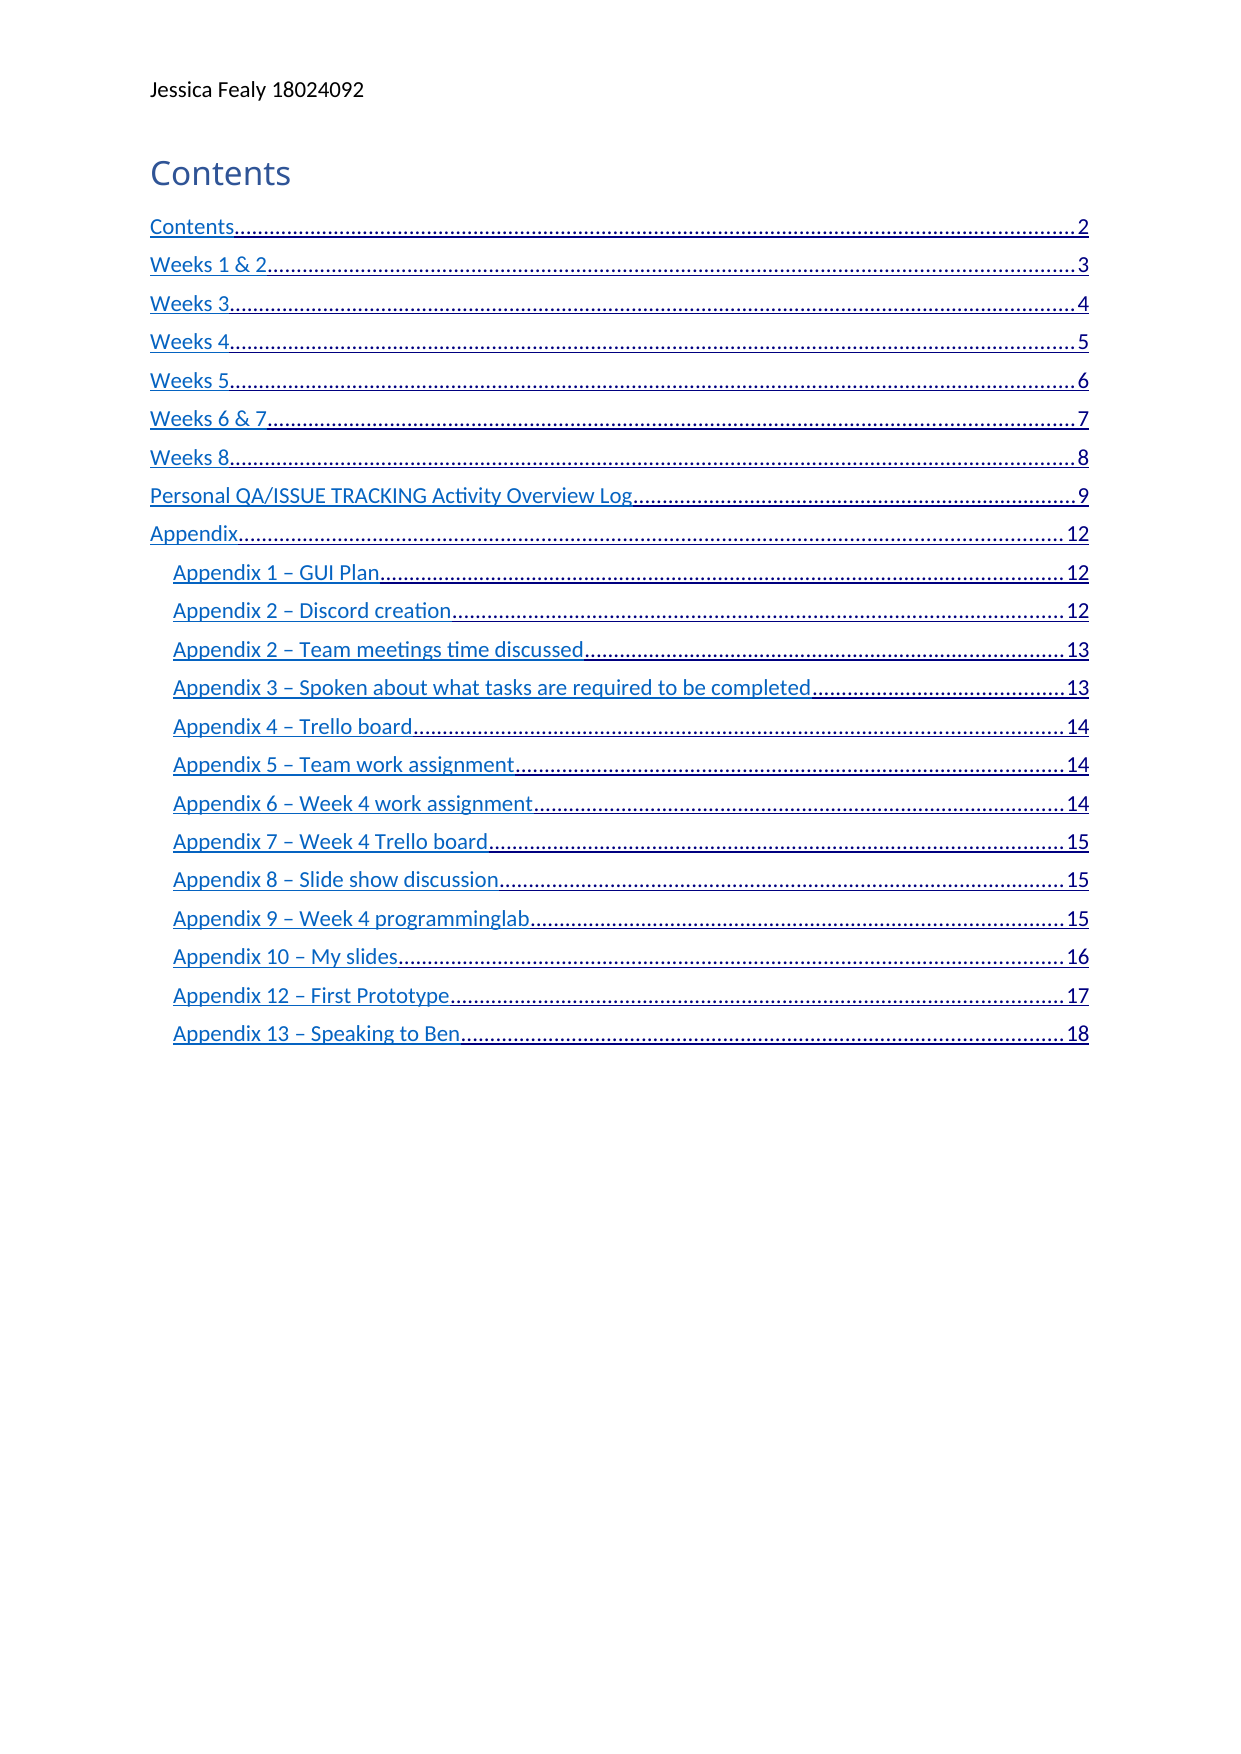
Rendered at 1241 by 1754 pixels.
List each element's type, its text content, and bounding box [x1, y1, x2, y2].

text Appendix 9 – Week 4 programminglab 15 [173, 904, 1090, 932]
text Appendix 6 – Week 4 work assignment 14 [173, 789, 1090, 817]
subtitle Contents [150, 150, 1090, 195]
text Appendix 2 – Team meetings time discussed 13 [173, 635, 1090, 663]
text Appendix 7 – Week 4 Trello board 15 [173, 827, 1090, 855]
text Personal QA/ISSUE TRACKING Activity Overview Log 9 [150, 481, 1090, 509]
text Appendix 4 – Trello board 14 [173, 712, 1090, 740]
text Weeks 1 & 2 3 [150, 251, 1090, 278]
text Appendix 1 – GUI Plan 12 [173, 558, 1090, 586]
text Weeks 5 6 [150, 366, 1090, 394]
text Weeks 6 & 7 7 [150, 404, 1090, 432]
text Appendix 5 – Team work assignment 14 [173, 750, 1090, 778]
text Appendix 12 – First Prototype 17 [173, 981, 1090, 1009]
text Appendix 10 – My slides 16 [173, 942, 1090, 970]
text Appendix 2 – Discord creation 12 [173, 596, 1090, 624]
text Weeks 3 4 [150, 289, 1090, 317]
text Appendix 12 [150, 519, 1090, 548]
text Weeks 4 5 [150, 327, 1090, 355]
text Appendix 8 – Slide show discussion 15 [173, 866, 1090, 893]
text Appendix 3 – Spoken about what tasks are required to be completed 13 [173, 673, 1090, 701]
text Appendix 13 – Speaking to Ben 18 [173, 1019, 1090, 1047]
text Contents 2 [150, 212, 1090, 240]
text Weeks 8 8 [150, 443, 1090, 471]
